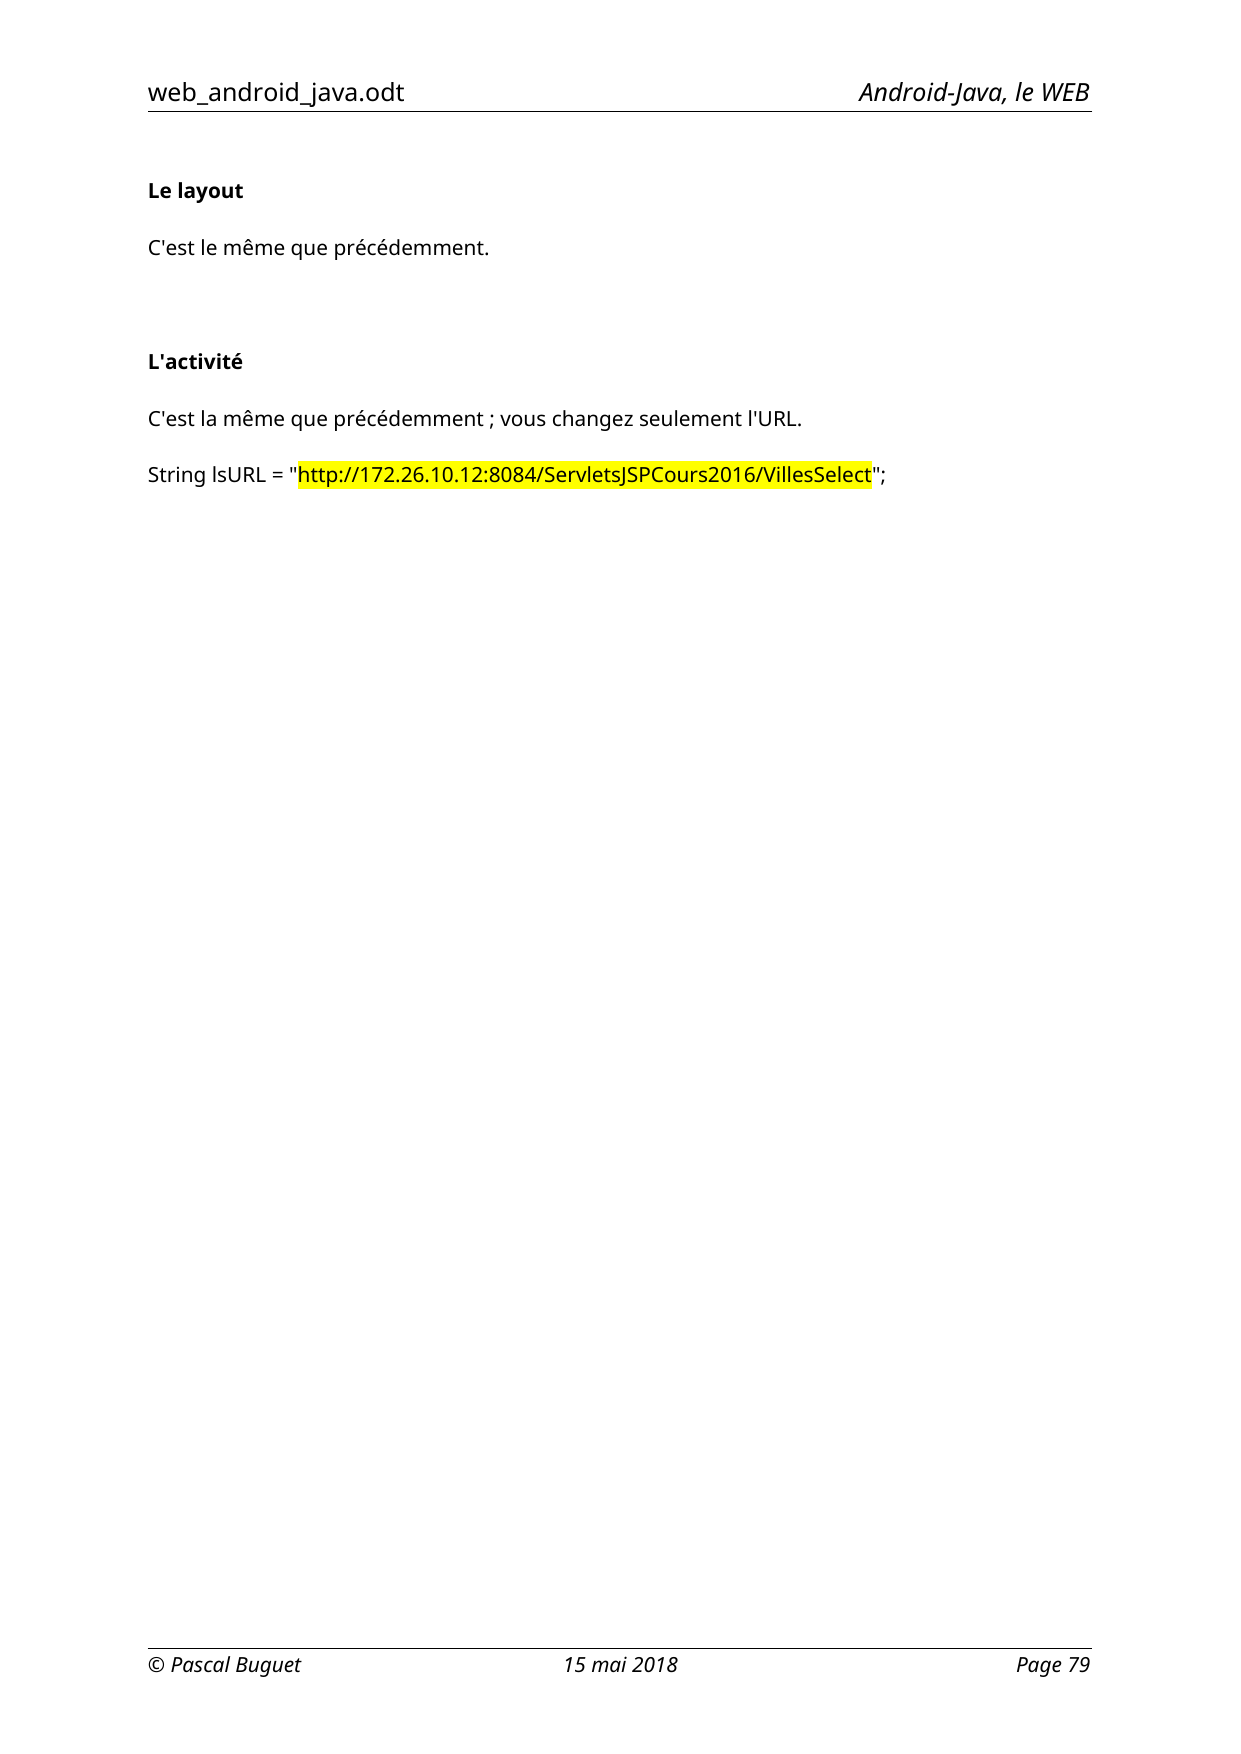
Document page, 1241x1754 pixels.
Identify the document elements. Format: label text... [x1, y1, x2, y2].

text C'est le même que précédemment. [148, 233, 1092, 261]
text L'activité [148, 347, 1092, 375]
text C'est la même que précédemment ; vous changez seulement l'URL. [148, 404, 1092, 432]
text Le layout [148, 176, 1092, 204]
text String lsURL = "http://172.26.10.12:8084/ServletsJSPCours2016/VillesSelect"; [148, 461, 1092, 489]
